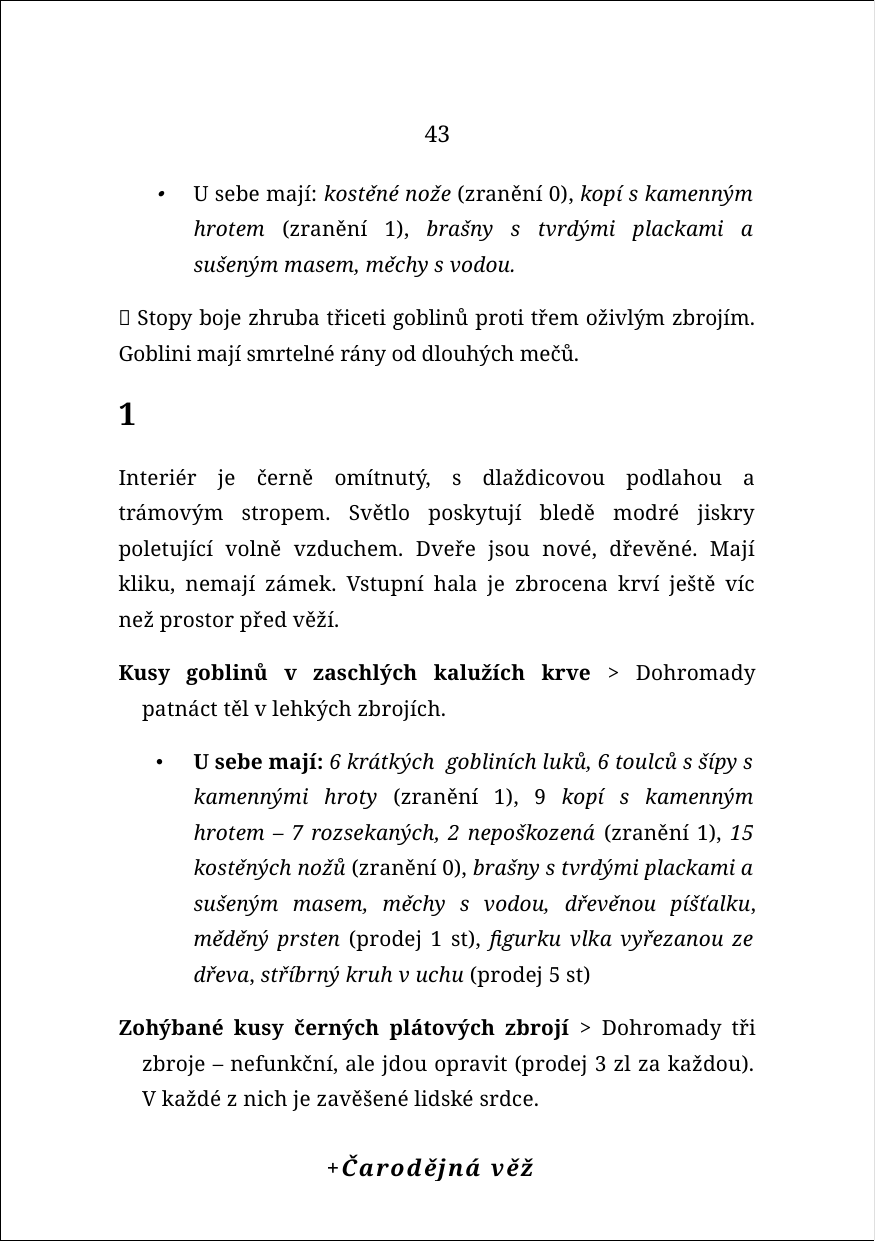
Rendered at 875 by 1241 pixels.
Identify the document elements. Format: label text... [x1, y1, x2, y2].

text Interiér je černě omítnutý, s dlaždicovou podlahou a trámovým stropem. Světlo poskytují bledě modré jiskry poletující volně vzduchem. Dveře jsou nové, dřevěné. Mají kliku, nemají zámek. Vstupní hala je zbrocena krví ještě víc než prostor před věží. [118, 463, 756, 633]
text 1 [118, 392, 756, 434]
text 👣 Stopy boje zhruba třiceti goblinů proti třem oživlým zbrojím. Goblini mají smrtelné rány od dlouhých mečů. [118, 303, 756, 367]
text Kusy goblinů v zaschlých kalužích krve > Dohromady patnáct těl v lehkých zbrojích. [118, 658, 756, 722]
list U sebe mají: 6 krátkých gobliních luků, 6 toulců s šípy s kamennými hroty (zranění 1), 9 kopí s kamenným hrotem – 7 rozsekaných, 2 nepoškozená (zranění 1), 15 kostěných nožů (zranění 0), brašny s tvrdými plackami a sušeným masem, měchy s vodou, dřevěnou píšťalku, měděný prsten (prodej 1 st), figurku vlka vyřezanou ze dřeva, stříbrný kruh v uchu (prodej 5 st) [156, 747, 756, 988]
list U sebe mají: kostěné nože (zranění 0), kopí s kamenným hrotem (zranění 1), brašny s tvrdými plackami a sušeným masem, měchy s vodou. [156, 179, 756, 278]
text Zohýbané kusy černých plátových zbrojí > Dohromady tři zbroje – nefunkční, ale jdou opravit (prodej 3 zl za každou). V každé z nich je zavěšené lidské srdce. [118, 1013, 756, 1113]
